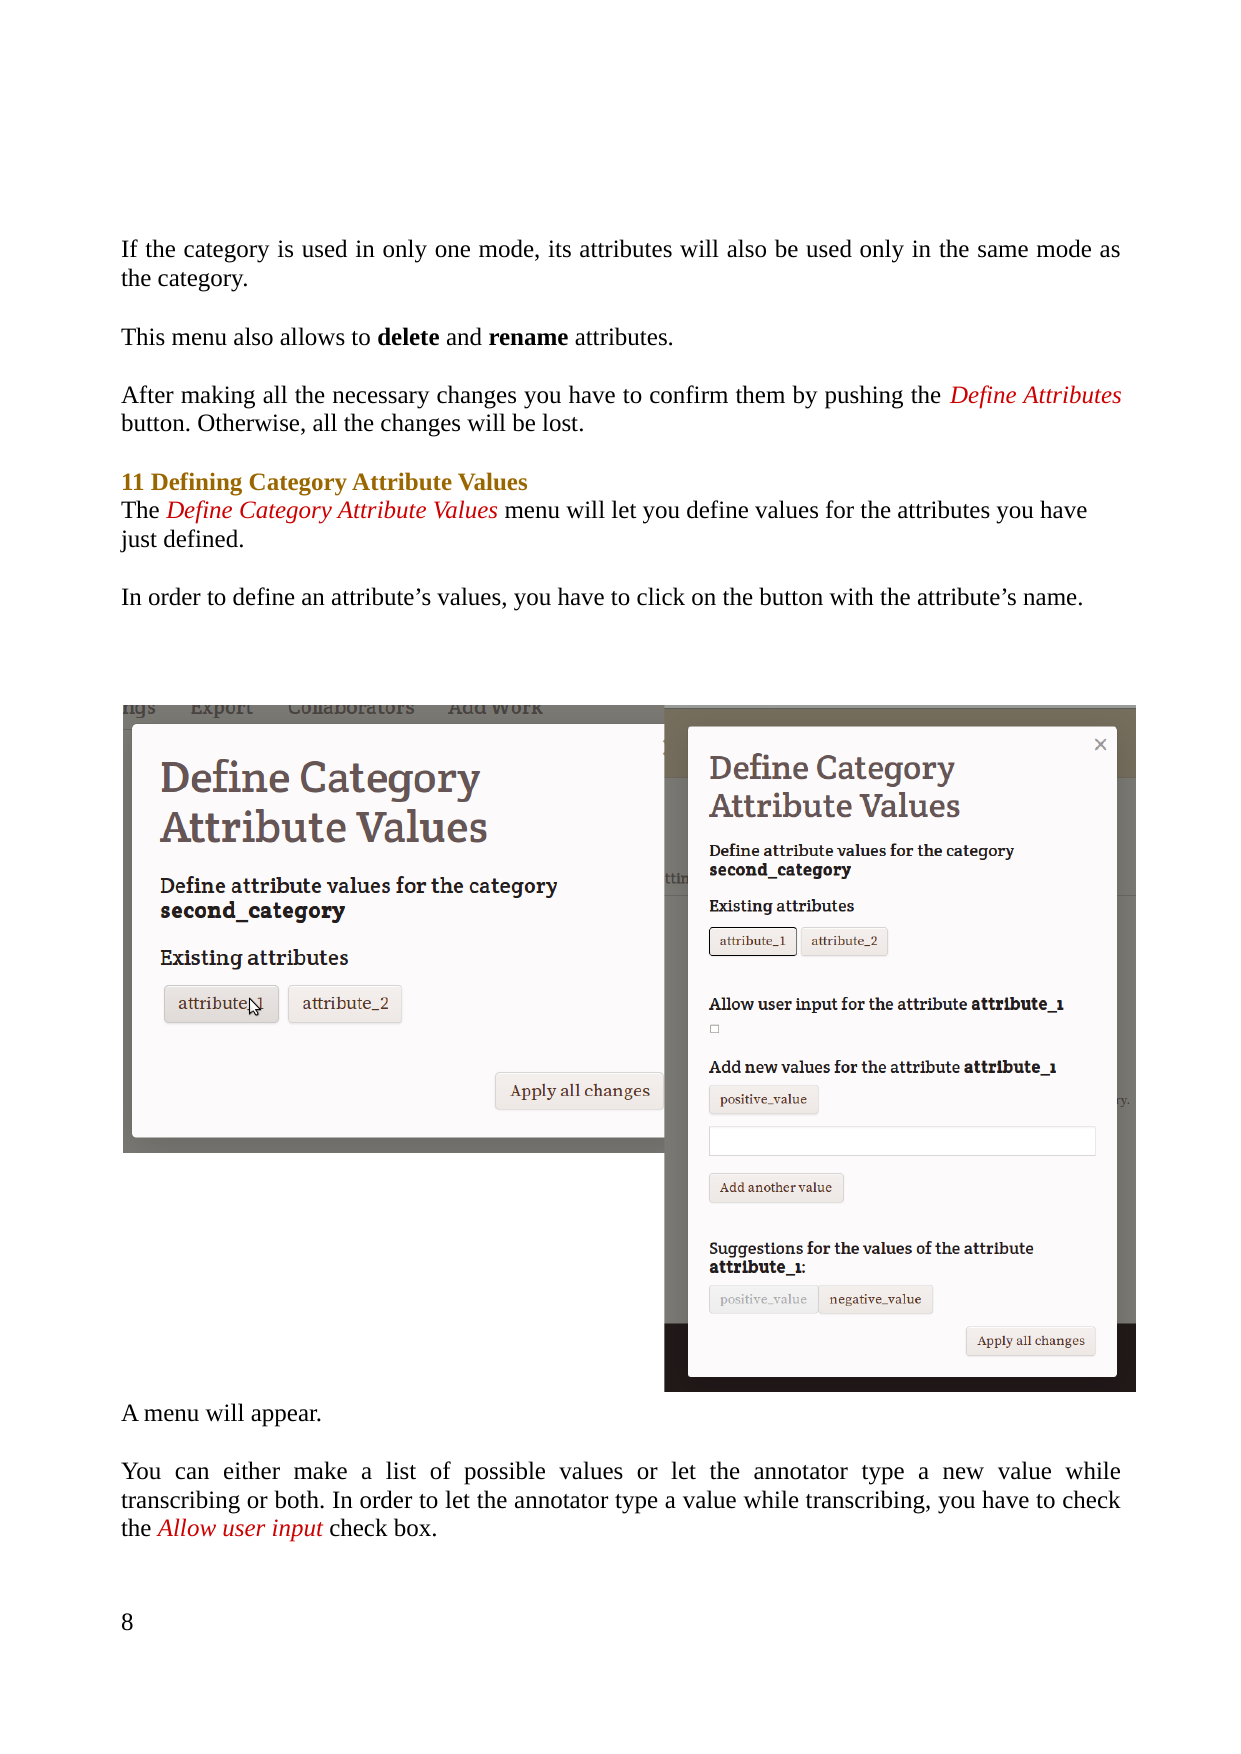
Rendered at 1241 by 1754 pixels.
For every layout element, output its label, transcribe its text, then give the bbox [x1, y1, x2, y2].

picture [596, 705, 687, 1153]
text This menu also allows to delete and rename attributes. [121, 322, 1122, 350]
text A menu will appear. [121, 1398, 1122, 1426]
text After making all the necessary changes you have to confirm them by pushing the Define Attributes button. Otherwise, all the changes will be lost. [121, 380, 1122, 437]
text 11 Defining Category Attribute Values The Define Category Attribute Values menu will let you define values for the attributes you have just defined. [121, 467, 1122, 553]
picture [1044, 705, 1118, 1392]
text If the category is used in only one mode, its attributes will also be used only in the same mode as the category. [121, 234, 1122, 292]
text In order to define an attribute’s values, you have to click on the button with the attribute’s name. [121, 582, 1122, 611]
text You can either make a list of possible values or let the annotator type a new value while transcribing or both. In order to let the annotator type a value while transcribing, you have to check the Allow user input check box. [121, 1456, 1122, 1542]
